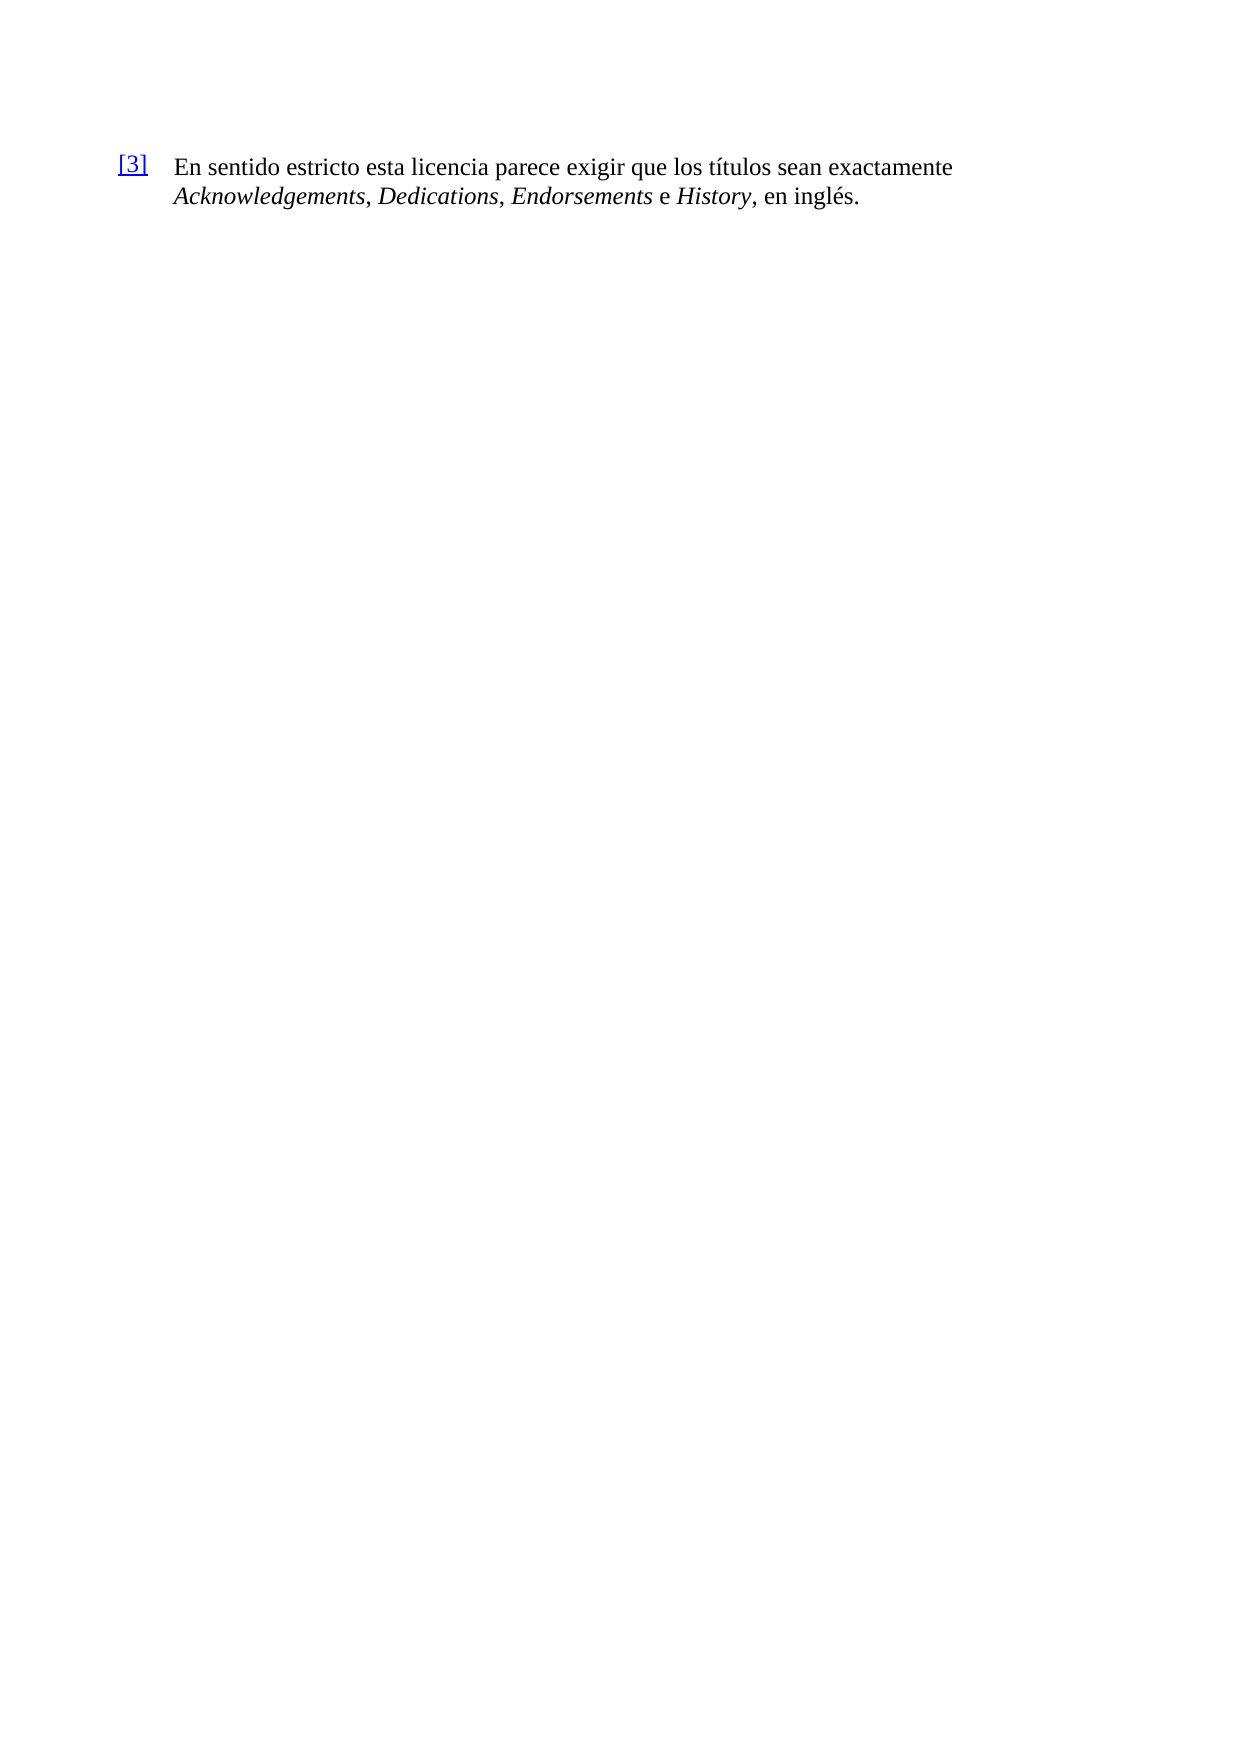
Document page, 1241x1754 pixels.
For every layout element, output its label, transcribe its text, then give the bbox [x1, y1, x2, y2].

table_cell En sentido estricto esta licencia parece exigir que los títulos sean exactamente Acknowledgements, Dedications, Endorsements e History, en inglés. [172, 148, 1148, 214]
table_cell [3] [117, 148, 172, 214]
